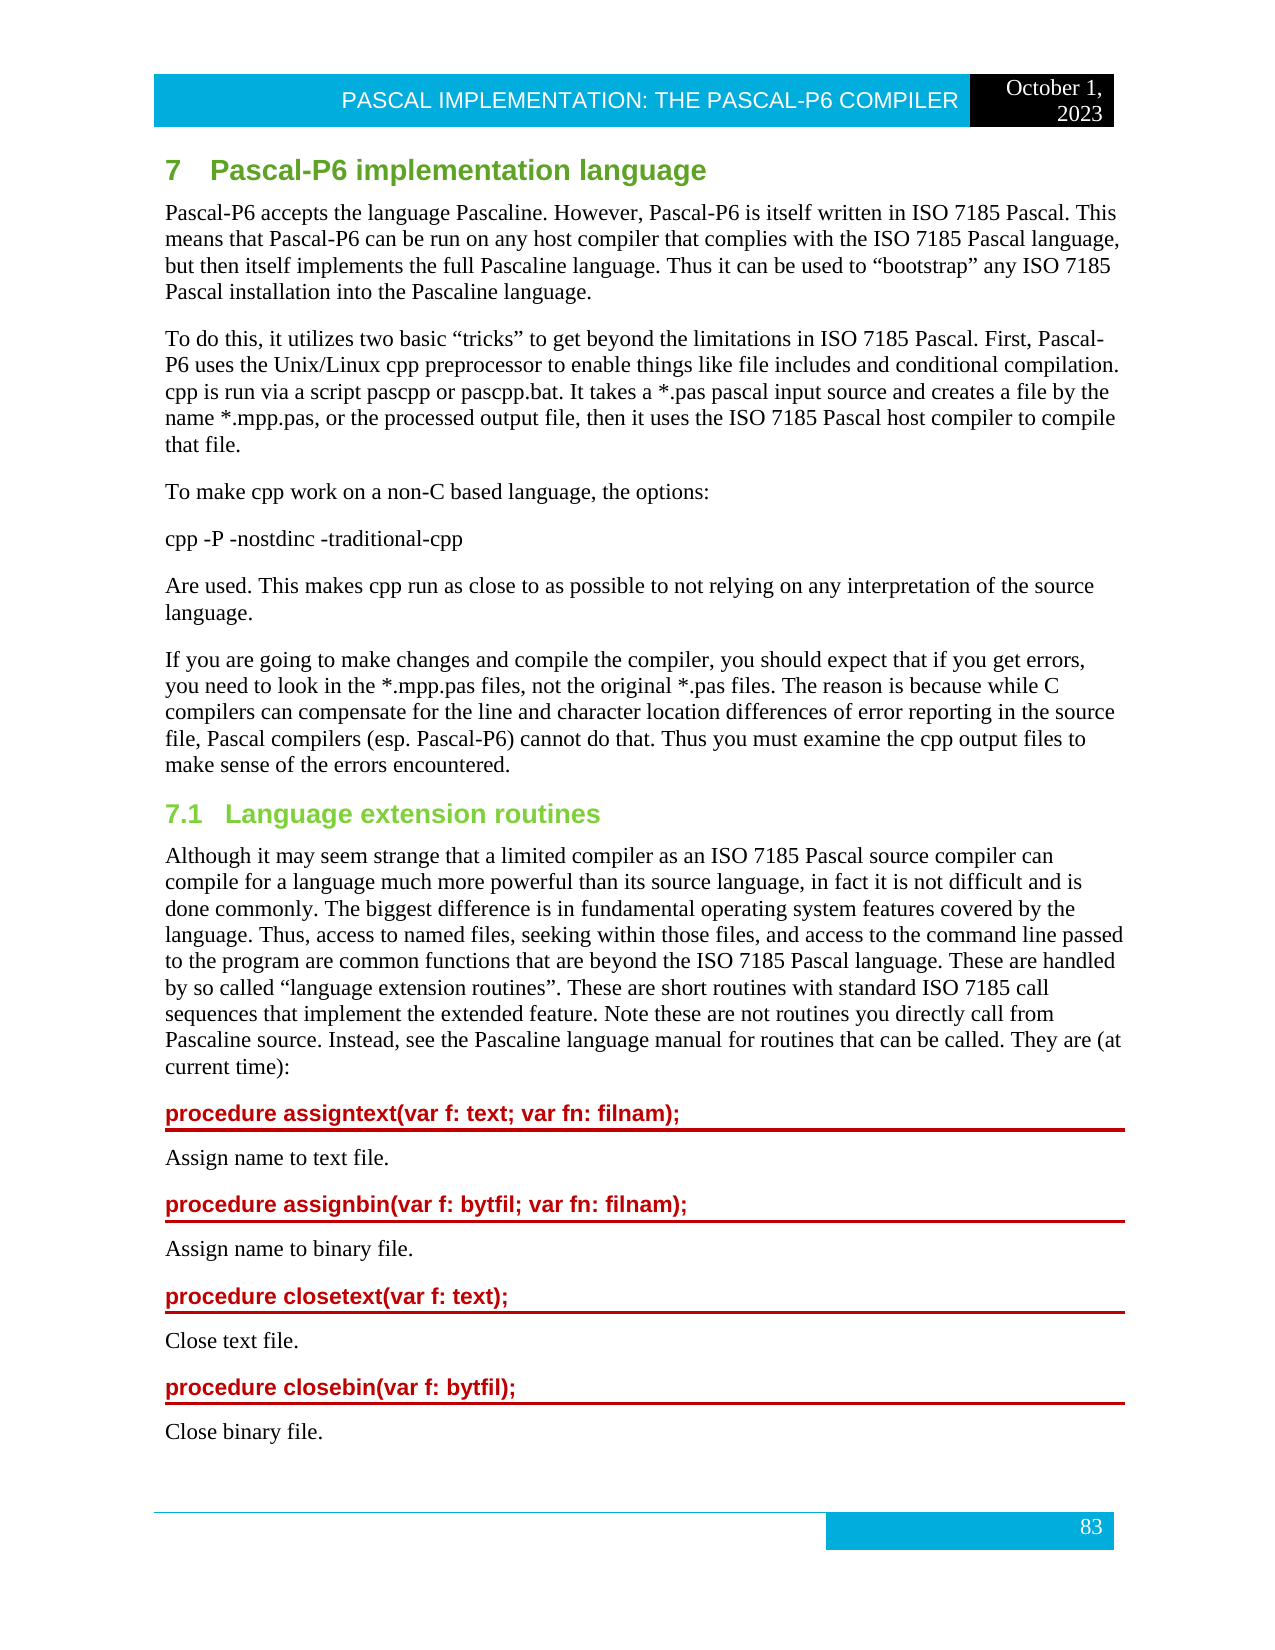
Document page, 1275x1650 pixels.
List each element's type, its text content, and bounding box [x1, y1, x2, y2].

text Pascal-P6 accepts the language Pascaline. However, Pascal-P6 is itself written in ISO 7185 Pascal. This means that Pascal-P6 can be run on any host compiler that complies with the ISO 7185 Pascal language, but then itself implements the full Pascaline language. Thus it can be used to “bootstrap” any ISO 7185 Pascal installation into the Pascaline language. [165, 199, 1125, 304]
text Close binary file. [165, 1418, 1125, 1444]
text Assign name to binary file. [165, 1235, 1125, 1262]
text Assign name to text file. [165, 1144, 1125, 1171]
subtitle procedure closetext(var f: text); [165, 1283, 1125, 1311]
subtitle procedure closebin(var f: bytfil); [165, 1374, 1125, 1402]
text cpp -P -nostdinc -traditional-cpp [165, 525, 1125, 551]
text Although it may seem strange that a limited compiler as an ISO 7185 Pascal source compiler can compile for a language much more powerful than its source language, in fact it is not difficult and is done commonly. The biggest difference is in fundamental operating system features covered by the language. Thus, access to named files, seeking within those files, and access to the command line passed to the program are common functions that are beyond the ISO 7185 Pascal language. These are handled by so called “language extension routines”. These are short routines with standard ISO 7185 call sequences that implement the extended feature. Note these are not routines you directly call from Pascaline source. Instead, see the Pascaline language manual for routines that can be called. They are (at current time): [165, 842, 1125, 1079]
subtitle procedure assigntext(var f: text; var fn: filnam); [165, 1100, 1125, 1128]
text If you are going to make changes and compile the compiler, you should expect that if you get errors, you need to look in the *.mpp.pas files, not the original *.pas files. The reason is because while C compilers can compensate for the line and character location differences of error reporting in the source file, Pascal compilers (esp. Pascal-P6) cannot do that. Thus you must examine the cpp output files to make sense of the errors encountered. [165, 646, 1125, 777]
subtitle Language extension routines [165, 798, 1125, 829]
subtitle procedure assignbin(var f: bytfil; var fn: filnam); [165, 1191, 1125, 1220]
text To make cpp work on a non-C based language, the options: [165, 478, 1125, 504]
subtitle Pascal-P6 implementation language [165, 153, 1125, 186]
text Close text file. [165, 1327, 1125, 1353]
text Are used. This makes cpp run as close to as possible to not relying on any interpretation of the source language. [165, 572, 1125, 625]
text To do this, it utilizes two basic “tricks” to get beyond the limitations in ISO 7185 Pascal. First, Pascal-P6 uses the Unix/Linux cpp preprocessor to enable things like file includes and conditional compilation. cpp is run via a script pascpp or pascpp.bat. It takes a *.pas pascal input source and creates a file by the name *.mpp.pas, or the processed output file, then it uses the ISO 7185 Pascal host compiler to compile that file. [165, 325, 1125, 457]
